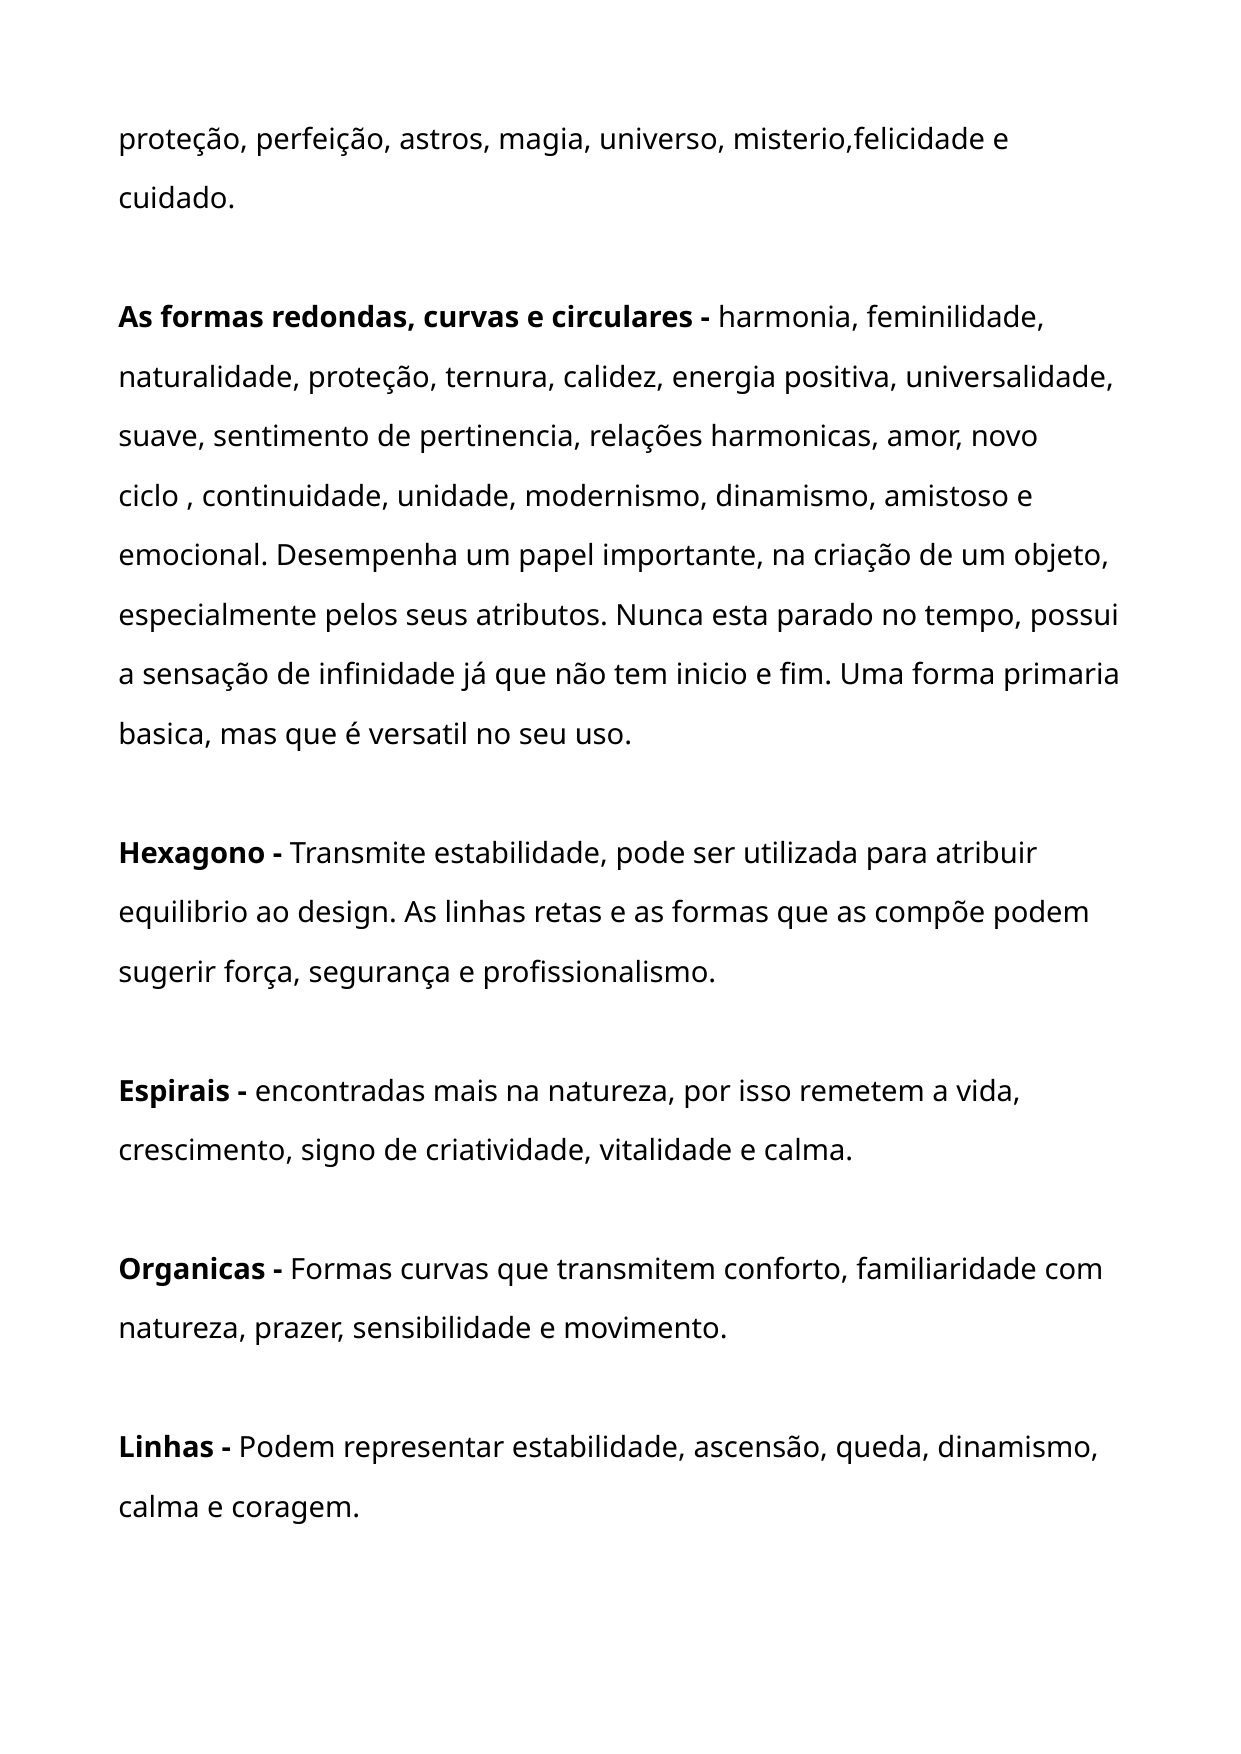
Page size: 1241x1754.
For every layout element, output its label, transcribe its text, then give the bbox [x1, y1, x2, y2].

text As formas redondas, curvas e circulares - harmonia, feminilidade, naturalidade, proteção, ternura, calidez, energia positiva, universalidade, suave, sentimento de pertinencia, relações harmonicas, amor, novo ciclo , continuidade, unidade, modernismo, dinamismo, amistoso e emocional. Desempenha um papel importante, na criação de um objeto, especialmente pelos seus atributos. Nunca esta parado no tempo, possui a sensação de infinidade já que não tem inicio e fim. Uma forma primaria basica, mas que é versatil no seu uso. [118, 297, 1122, 753]
text proteção, perfeição, astros, magia, universo, misterio,felicidade e cuidado. [118, 118, 1122, 217]
text Organicas - Formas curvas que transmitem conforto, familiaridade com natureza, prazer, sensibilidade e movimento. [118, 1248, 1122, 1347]
text Linhas - Podem representar estabilidade, ascensão, queda, dinamismo, calma e coragem. [118, 1427, 1122, 1526]
text Hexagono - Transmite estabilidade, pode ser utilizada para atribuir equilibrio ao design. As linhas retas e as formas que as compõe podem sugerir força, segurança e profissionalismo. [118, 832, 1122, 991]
text Espirais - encontradas mais na natureza, por isso remetem a vida, crescimento, signo de criatividade, vitalidade e calma. [118, 1070, 1122, 1169]
